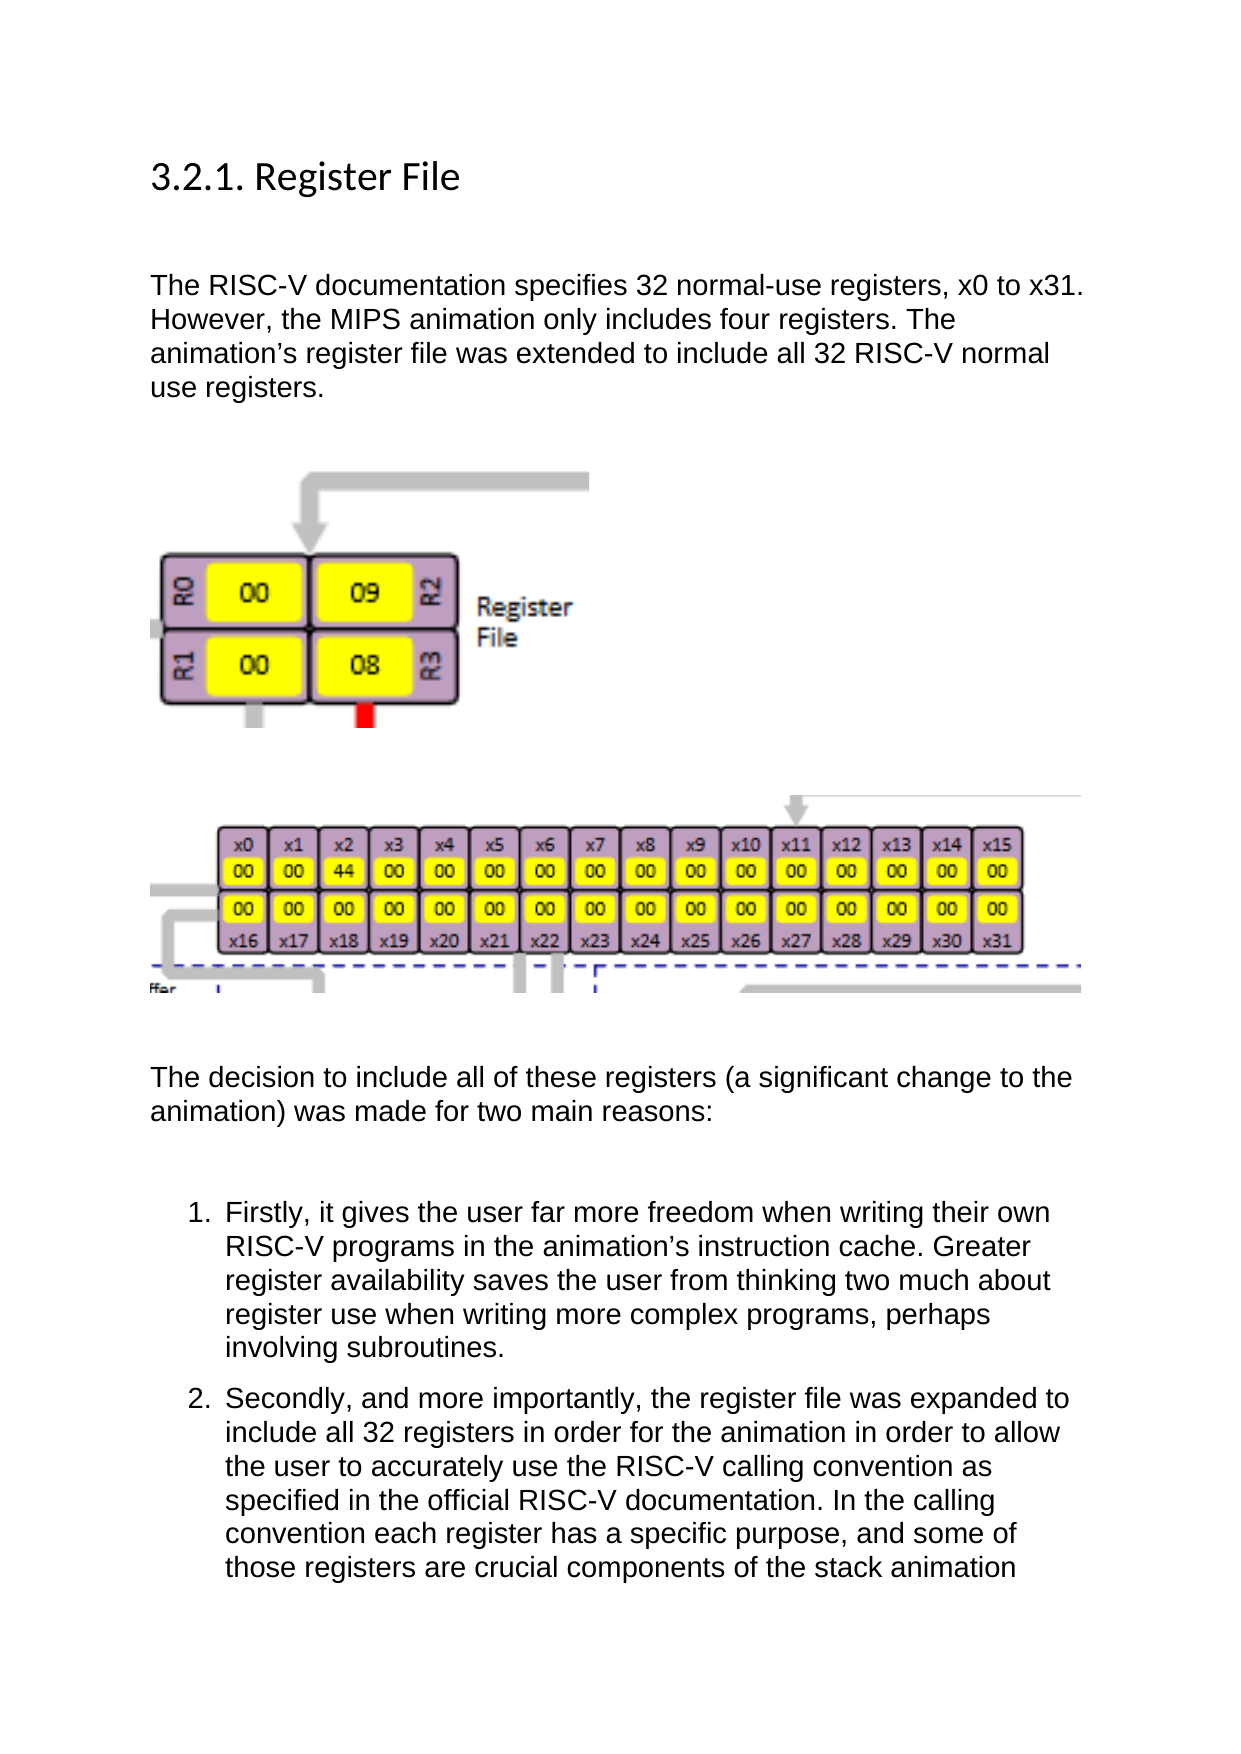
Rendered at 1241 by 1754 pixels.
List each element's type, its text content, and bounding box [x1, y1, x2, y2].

text 3.2.1. Register File [150, 150, 1090, 201]
text The decision to include all of these registers (a significant change to the animation) was made for two main reasons: [150, 1060, 1090, 1128]
list Firstly, it gives the user far more freedom when writing their own RISC-V programs in the animation’s instruction cache. Greater register availability saves the user from thinking two much about register use when writing more complex programs, perhaps involving subroutines. [187, 1195, 1090, 1364]
list Secondly, and more importantly, the register file was expanded to include all 32 registers in order for the animation in order to allow the user to accurately use the RISC-V calling convention as specified in the official RISC-V documentation. In the calling convention each register has a specific purpose, and some of those registers are crucial components of the stack animation [187, 1381, 1090, 1584]
text The RISC-V documentation specifies 32 normal-use registers, x0 to x31. However, the MIPS animation only includes four registers. The animation’s register file was extended to include all 32 RISC-V normal use registers. [150, 268, 1090, 403]
